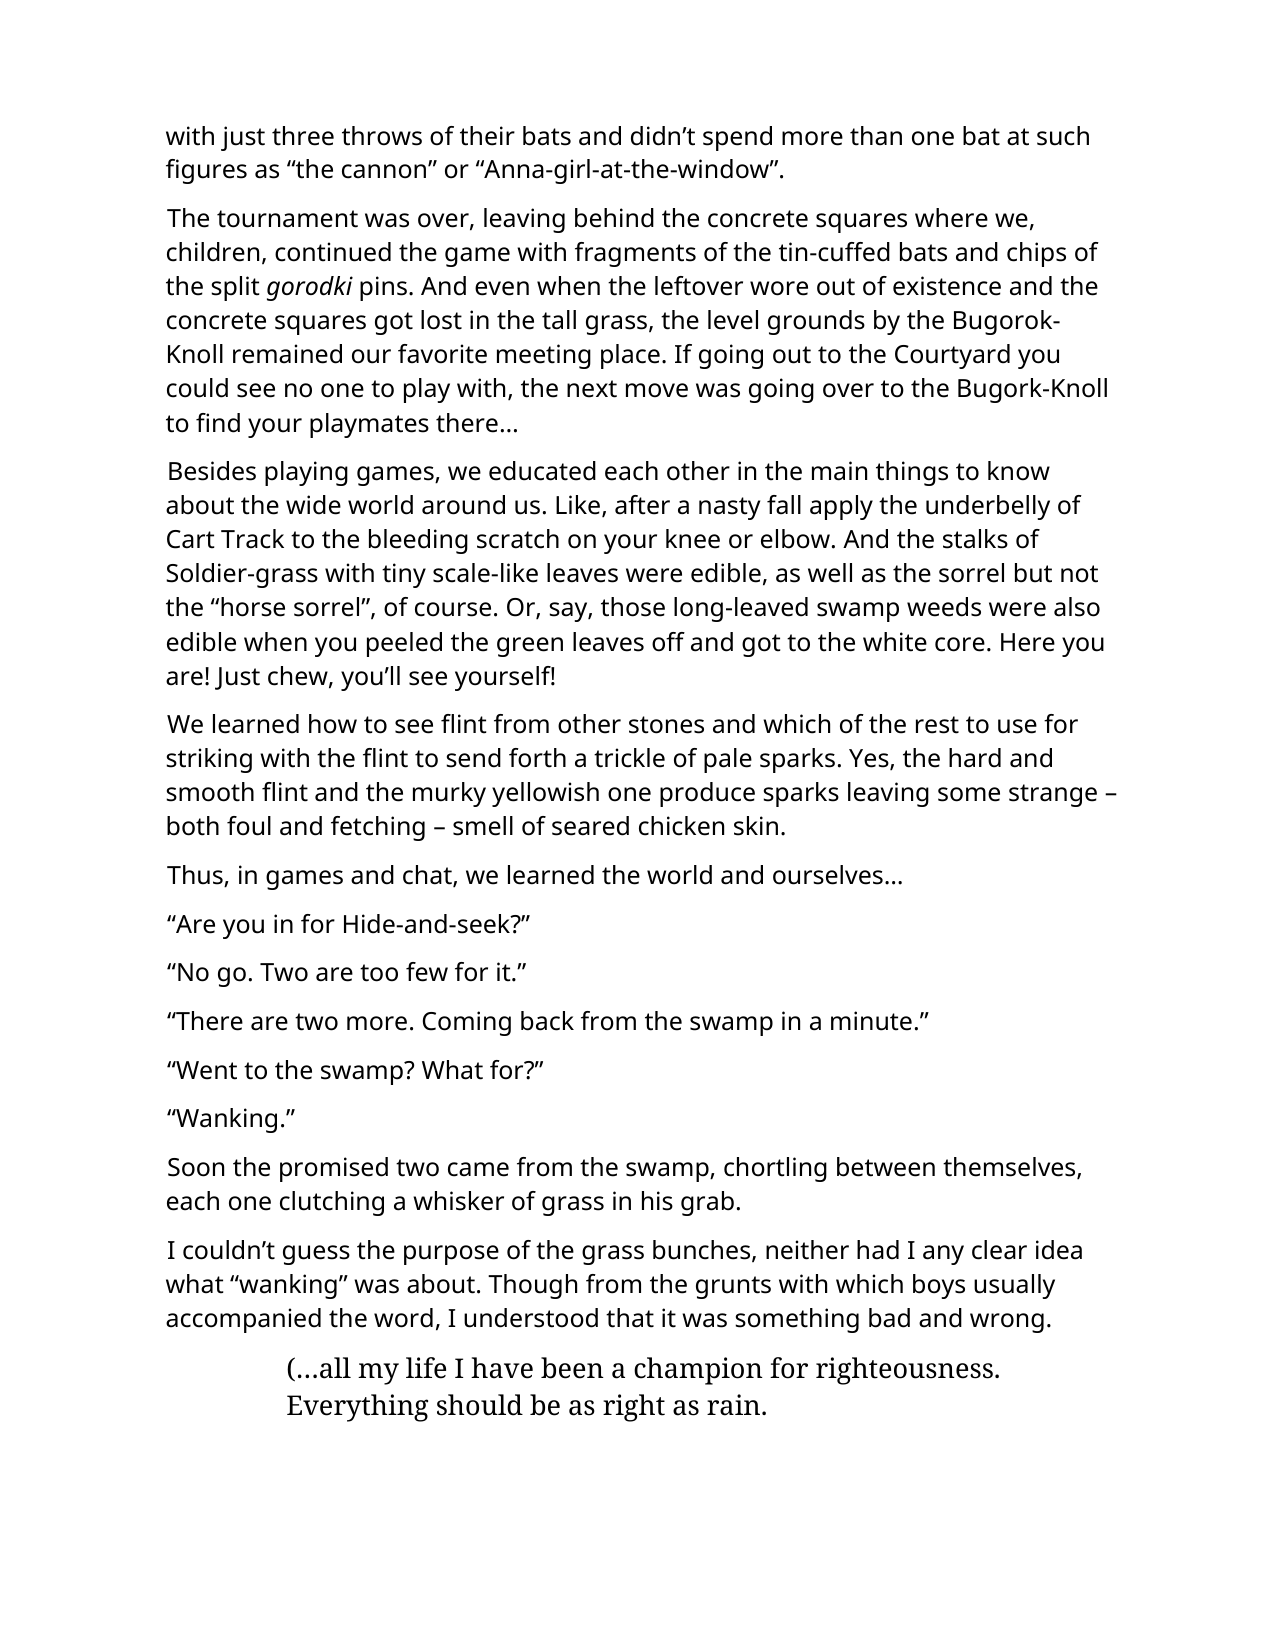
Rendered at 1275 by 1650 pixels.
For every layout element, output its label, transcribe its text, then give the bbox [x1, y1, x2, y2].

list (…all my life I have been a champion for righteousness. Everything should be as right as rain. [286, 1349, 1118, 1423]
text “Are you in for Hide-and-seek?” [165, 906, 1118, 940]
text Soon the promised two came from the swamp, chortling between themselves, each one clutching a whisker of grass in his grab. [165, 1149, 1118, 1218]
text Besides playing games, we educated each other in the main things to know about the wide world around us. Like, after a nasty fall apply the underbelly of Cart Track to the bleeding scratch on your knee or elbow. And the stalks of Soldier-grass with tiny scale-like leaves were edible, as well as the sorrel but not the “horse sorrel”, of course. Or, say, those long-leaved swamp weeds were also edible when you peeled the green leaves off and got to the white core. Here you are! Just chew, you’ll see yourself! [165, 454, 1118, 692]
text with just three throws of their bats and didn’t spend more than one bat at such figures as “the cannon” or “Anna-girl-at-the-window”. [165, 118, 1118, 186]
text I couldn’t guess the purpose of the grass bunches, neither had I any clear idea what “wanking” was about. Though from the grunts with which boys usually accompanied the word, I understood that it was something bad and wrong. [165, 1232, 1118, 1334]
text “Went to the swamp? What for?” [165, 1052, 1118, 1086]
text “There are two more. Coming back from the swamp in a minute.” [165, 1004, 1118, 1038]
text “Wanking.” [165, 1101, 1118, 1135]
text “No go. Two are too few for it.” [165, 955, 1118, 989]
text The tournament was over, leaving behind the concrete squares where we, children, continued the game with fragments of the tin-cuffed bats and chips of the split gorodki pins. And even when the leftover wore out of existence and the concrete squares got lost in the tall grass, the level grounds by the Bugorok-Knoll remained our favorite meeting place. If going out to the Courtyard you could see no one to play with, the next move was going over to the Bugork-Knoll to find your playmates there… [165, 201, 1118, 439]
text Thus, in games and chat, we learned the world and ourselves… [165, 858, 1118, 892]
text We learned how to see flint from other stones and which of the rest to use for striking with the flint to send forth a trickle of pale sparks. Yes, the hard and smooth flint and the murky yellowish one produce sparks leaving some strange – both foul and fetching – smell of seared chicken skin. [165, 707, 1118, 843]
